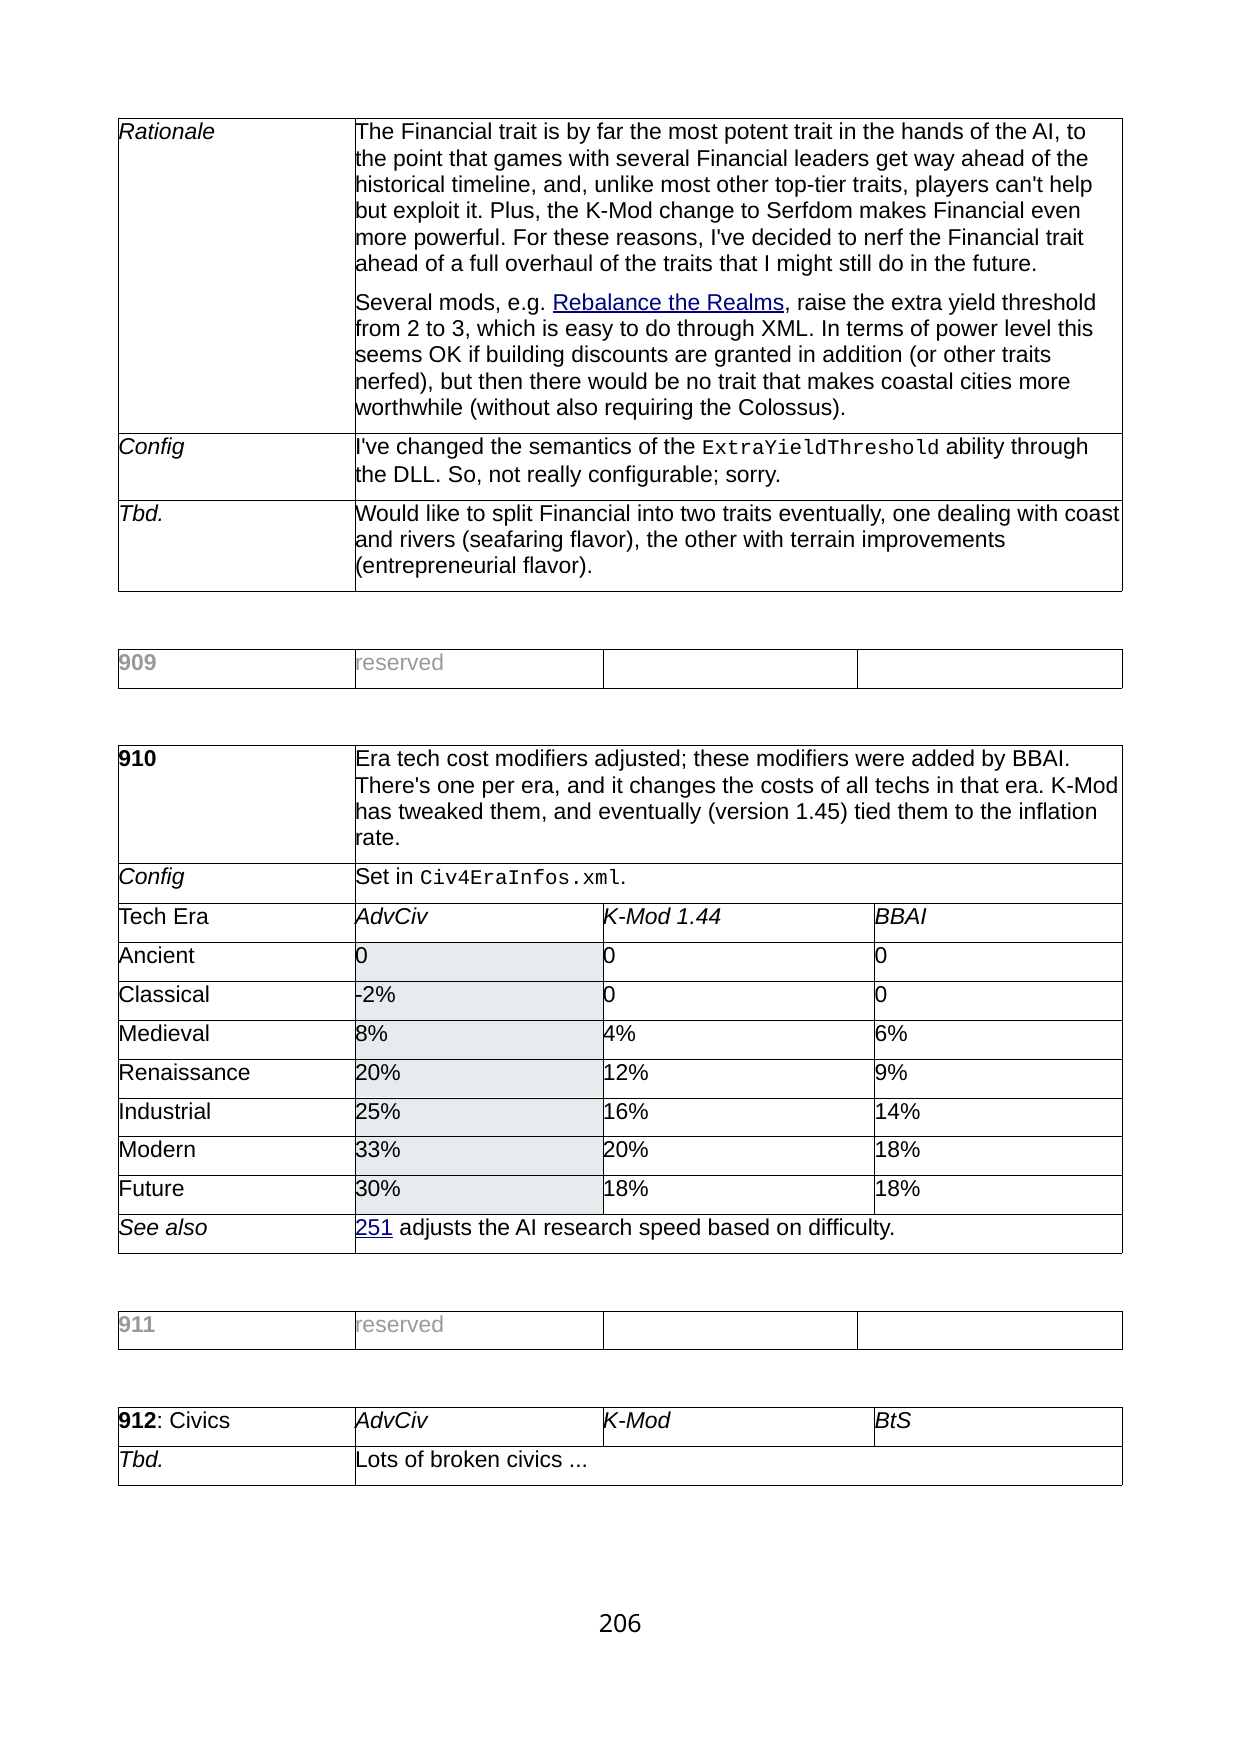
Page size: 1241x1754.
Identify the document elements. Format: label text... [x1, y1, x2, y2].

table_header 909 [119, 650, 355, 687]
table_cell The Financial trait is by far the most potent trait in the hands of the AI, to the point that games with several Financial leaders get way ahead of the historical timeline, and, unlike most other top-tier traits, players can't help but exploit it. Plus, the K-Mod change to Serfdom makes Financial even more powerful. For these reasons, I've decided to nerf the Financial trait ahead of a full overhaul of the traits that I might still do in the future. Several mods, e.g. Rebalance the Realms, raise the extra yield threshold from 2 to 3, which is easy to do through XML. In terms of power level this seems OK if building discounts are granted in addition (or other traits nerfed), but then there would be no trait that makes coastal cities more worthwhile (without also requiring the Colossus). [356, 119, 1122, 433]
table_cell 251 adjusts the AI research speed based on difficulty. [356, 1215, 1122, 1253]
table_cell Would like to split Financial into two traits eventually, one dealing with coast and rivers (seafaring flavor), the other with terrain improvements (entrepreneurial flavor). [356, 501, 1122, 591]
table_header BtS [875, 1408, 1122, 1446]
table_cell 0 [356, 943, 603, 981]
table_cell Classical [119, 982, 355, 1020]
table_header 911 [119, 1312, 355, 1349]
table_header 912: Civics [119, 1408, 355, 1446]
table_cell Config [119, 434, 355, 499]
table_cell Medieval [119, 1021, 355, 1059]
table_cell AdvCiv [356, 904, 603, 942]
table_cell 0 [604, 943, 874, 981]
table_header [604, 650, 857, 687]
table_header reserved [356, 1312, 603, 1349]
table_header AdvCiv [356, 1408, 603, 1446]
table_cell Tbd. [119, 1447, 355, 1485]
table_cell 25% [356, 1099, 603, 1136]
table_cell K-Mod 1.44 [604, 904, 874, 942]
table_cell 30% [356, 1176, 603, 1214]
table_cell Config [119, 864, 355, 903]
table_cell 12% [604, 1060, 874, 1097]
table_cell Future [119, 1176, 355, 1214]
table_cell 14% [875, 1099, 1122, 1136]
table_cell 33% [356, 1137, 603, 1175]
table_cell 16% [604, 1099, 874, 1136]
table_cell Tech Era [119, 904, 355, 942]
table_cell Lots of broken civics ... [356, 1447, 1122, 1485]
table_cell 9% [875, 1060, 1122, 1097]
table_cell BBAI [875, 904, 1122, 942]
table_cell 4% [604, 1021, 874, 1059]
table_cell I've changed the semantics of the ExtraYieldThreshold ability through the DLL. So, not really configurable; sorry. [356, 434, 1122, 499]
table_cell 8% [356, 1021, 603, 1059]
table_cell 18% [875, 1176, 1122, 1214]
table_cell Industrial [119, 1099, 355, 1136]
table_header Era tech cost modifiers adjusted; these modifiers were added by BBAI. There's one per era, and it changes the costs of all techs in that era. K-Mod has tweaked them, and eventually (version 1.45) tied them to the inflation rate. [356, 746, 1122, 863]
table_cell 0 [875, 943, 1122, 981]
table_cell 0 [604, 982, 874, 1020]
table_cell Renaissance [119, 1060, 355, 1097]
table_header 910 [119, 746, 355, 863]
table_header reserved [356, 650, 603, 687]
table_cell 18% [875, 1137, 1122, 1175]
table_header K-Mod [604, 1408, 874, 1446]
table_cell Set in Civ4EraInfos.xml. [356, 864, 1122, 903]
table_cell Tbd. [119, 501, 355, 591]
table_cell 20% [604, 1137, 874, 1175]
table_cell Modern [119, 1137, 355, 1175]
table_cell Rationale [119, 119, 355, 433]
table_header [858, 650, 1122, 687]
table_cell 6% [875, 1021, 1122, 1059]
table_cell See also [119, 1215, 355, 1253]
table_header [858, 1312, 1122, 1349]
table_cell -2% [356, 982, 603, 1020]
table_cell 20% [356, 1060, 603, 1097]
table_cell Ancient [119, 943, 355, 981]
table_cell 18% [604, 1176, 874, 1214]
table_header [604, 1312, 857, 1349]
table_cell 0 [875, 982, 1122, 1020]
